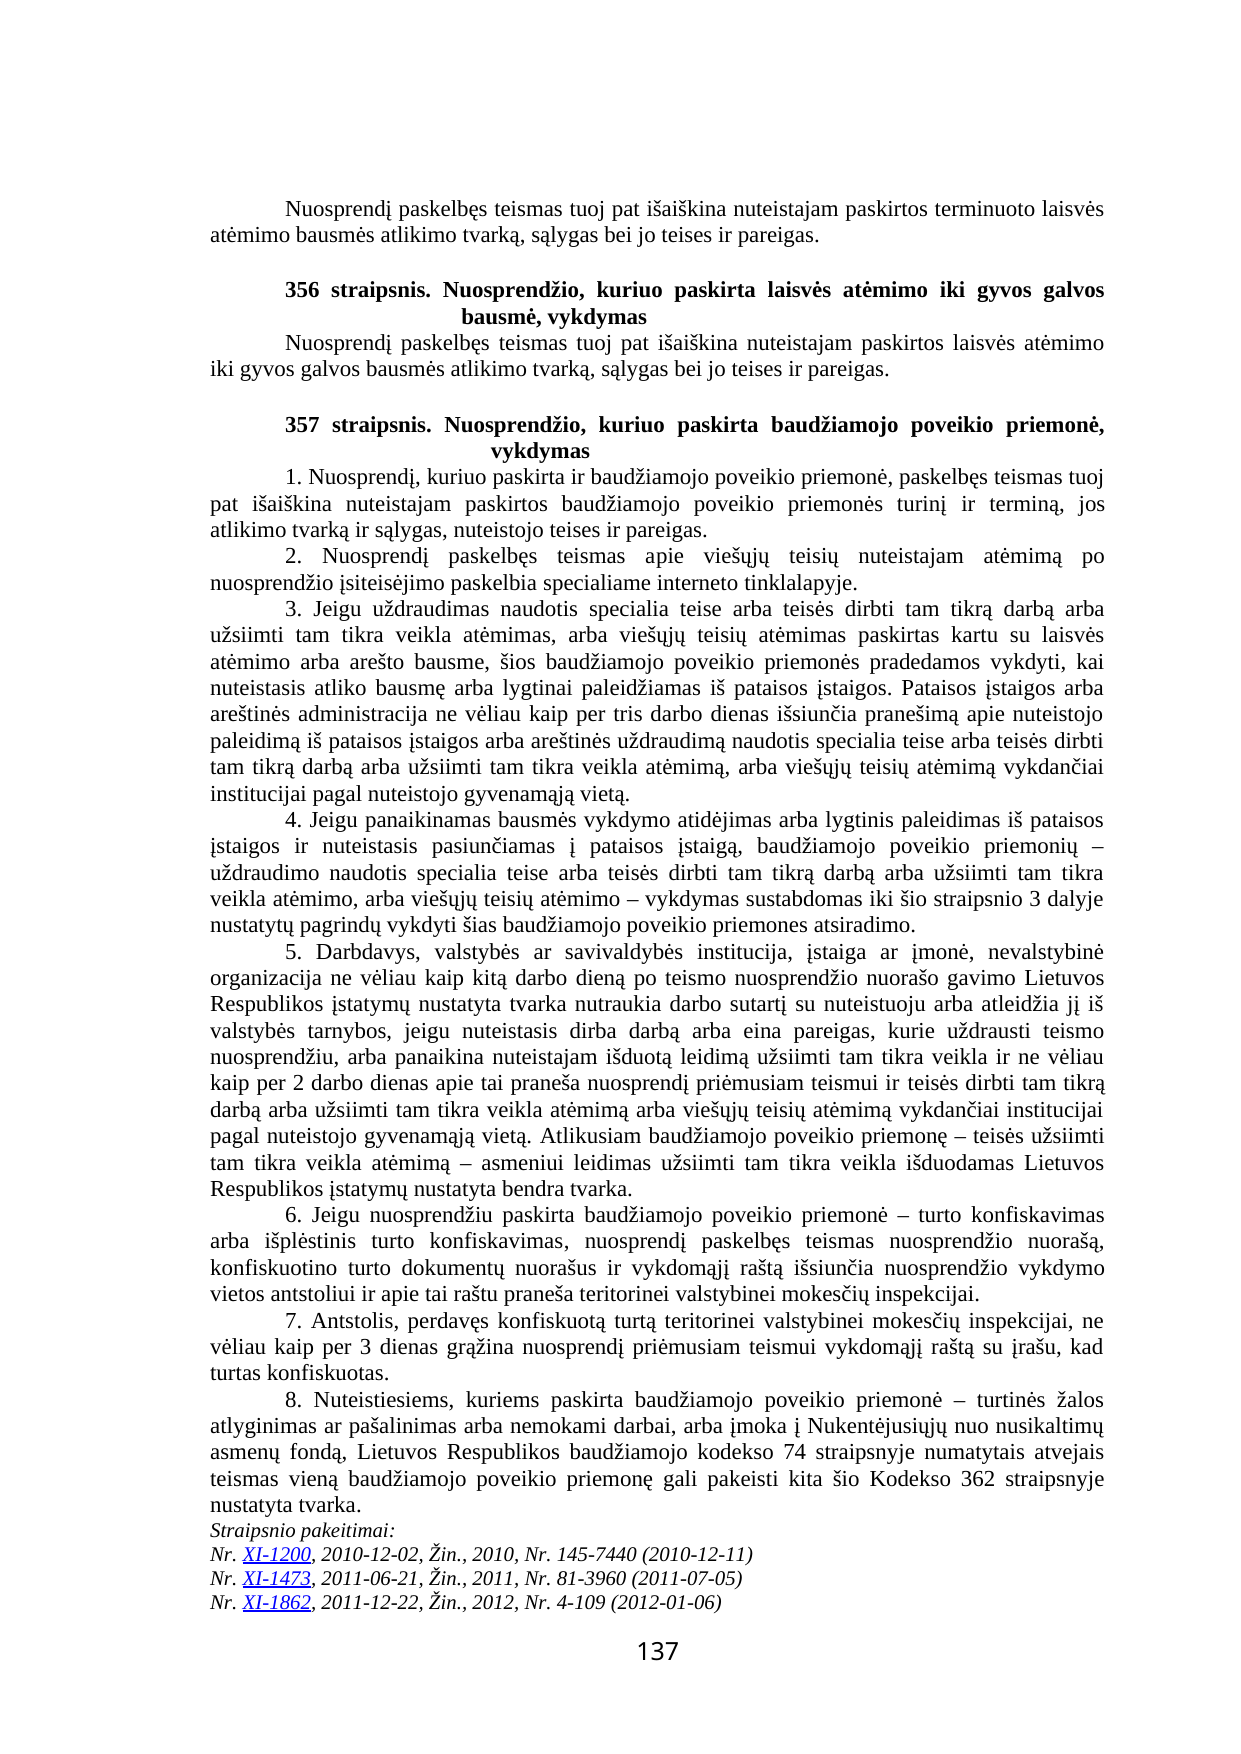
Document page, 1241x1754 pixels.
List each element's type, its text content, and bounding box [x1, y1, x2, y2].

text 5. Darbdavys, valstybės ar savivaldybės institucija, įstaiga ar įmonė, nevalstybinė organizacija ne vėliau kaip kitą darbo dieną po teismo nuosprendžio nuorašo gavimo Lietuvos Respublikos įstatymų nustatyta tvarka nutraukia darbo sutartį su nuteistuoju arba atleidžia jį iš valstybės tarnybos, jeigu nuteistasis dirba darbą arba eina pareigas, kurie uždrausti teismo nuosprendžiu, arba panaikina nuteistajam išduotą leidimą užsiimti tam tikra veikla ir ne vėliau kaip per 2 darbo dienas apie tai praneša nuosprendį priėmusiam teismui ir teisės dirbti tam tikrą darbą arba užsiimti tam tikra veikla atėmimą arba viešųjų teisių atėmimą vykdančiai institucijai pagal nuteistojo gyvenamąją vietą. Atlikusiam baudžiamojo poveikio priemonę – teisės užsiimti tam tikra veikla atėmimą – asmeniui leidimas užsiimti tam tikra veikla išduodamas Lietuvos Respublikos įstatymų nustatyta bendra tvarka. [210, 938, 1106, 1201]
text Straipsnio pakeitimai: [210, 1517, 1106, 1542]
text 357 straipsnis. Nuosprendžio, kuriuo paskirta baudžiamojo poveikio priemonė, vykdymas [285, 411, 1106, 463]
text 7. Antstolis, perdavęs konfiskuotą turtą teritorinei valstybinei mokesčių inspekcijai, ne vėliau kaip per 3 dienas grąžina nuosprendį priėmusiam teismui vykdomąjį raštą su įrašu, kad turtas konfiskuotas. [210, 1307, 1106, 1386]
text 1. Nuosprendį, kuriuo paskirta ir baudžiamojo poveikio priemonė, paskelbęs teismas tuoj pat išaiškina nuteistajam paskirtos baudžiamojo poveikio priemonės turinį ir terminą, jos atlikimo tvarką ir sąlygas, nuteistojo teises ir pareigas. [210, 463, 1106, 542]
text 4. Jeigu panaikinamas bausmės vykdymo atidėjimas arba lygtinis paleidimas iš pataisos įstaigos ir nuteistasis pasiunčiamas į pataisos įstaigą, baudžiamojo poveikio priemonių – uždraudimo naudotis specialia teise arba teisės dirbti tam tikrą darbą arba užsiimti tam tikra veikla atėmimo, arba viešųjų teisių atėmimo – vykdymas sustabdomas iki šio straipsnio 3 dalyje nustatytų pagrindų vykdyti šias baudžiamojo poveikio priemones atsiradimo. [210, 806, 1106, 938]
text Nuosprendį paskelbęs teismas tuoj pat išaiškina nuteistajam paskirtos laisvės atėmimo iki gyvos galvos bausmės atlikimo tvarką, sąlygas bei jo teises ir pareigas. [210, 329, 1106, 382]
text Nuosprendį paskelbęs teismas tuoj pat išaiškina nuteistajam paskirtos terminuoto laisvės atėmimo bausmės atlikimo tvarką, sąlygas bei jo teises ir pareigas. [210, 195, 1106, 248]
text 2. Nuosprendį paskelbęs teismas apie viešųjų teisių nuteistajam atėmimą po nuosprendžio įsiteisėjimo paskelbia specialiame interneto tinklalapyje. [210, 542, 1106, 595]
text Nr. XI-1200, 2010-12-02, Žin., 2010, Nr. 145-7440 (2010-12-11) [210, 1542, 1106, 1566]
text Nr. XI-1473, 2011-06-21, Žin., 2011, Nr. 81-3960 (2011-07-05) [210, 1566, 1106, 1590]
text 3. Jeigu uždraudimas naudotis specialia teise arba teisės dirbti tam tikrą darbą arba užsiimti tam tikra veikla atėmimas, arba viešųjų teisių atėmimas paskirtas kartu su laisvės atėmimo arba arešto bausme, šios baudžiamojo poveikio priemonės pradedamos vykdyti, kai nuteistasis atliko bausmę arba lygtinai paleidžiamas iš pataisos įstaigos. Pataisos įstaigos arba areštinės administracija ne vėliau kaip per tris darbo dienas išsiunčia pranešimą apie nuteistojo paleidimą iš pataisos įstaigos arba areštinės uždraudimą naudotis specialia teise arba teisės dirbti tam tikrą darbą arba užsiimti tam tikra veikla atėmimą, arba viešųjų teisių atėmimą vykdančiai institucijai pagal nuteistojo gyvenamąją vietą. [210, 595, 1106, 806]
text 356 straipsnis. Nuosprendžio, kuriuo paskirta laisvės atėmimo iki gyvos galvos bausmė, vykdymas [285, 276, 1106, 329]
text 6. Jeigu nuosprendžiu paskirta baudžiamojo poveikio priemonė – turto konfiskavimas arba išplėstinis turto konfiskavimas, nuosprendį paskelbęs teismas nuosprendžio nuorašą, konfiskuotino turto dokumentų nuorašus ir vykdomąjį raštą išsiunčia nuosprendžio vykdymo vietos antstoliui ir apie tai raštu praneša teritorinei valstybinei mokesčių inspekcijai. [210, 1201, 1106, 1307]
text Nr. XI-1862, 2011-12-22, Žin., 2012, Nr. 4-109 (2012-01-06) [210, 1590, 1106, 1614]
text 8. Nuteistiesiems, kuriems paskirta baudžiamojo poveikio priemonė – turtinės žalos atlyginimas ar pašalinimas arba nemokami darbai, arba įmoka į Nukentėjusiųjų nuo nusikaltimų asmenų fondą, Lietuvos Respublikos baudžiamojo kodekso 74 straipsnyje numatytais atvejais teismas vieną baudžiamojo poveikio priemonę gali pakeisti kita šio Kodekso 362 straipsnyje nustatyta tvarka. [210, 1386, 1106, 1517]
